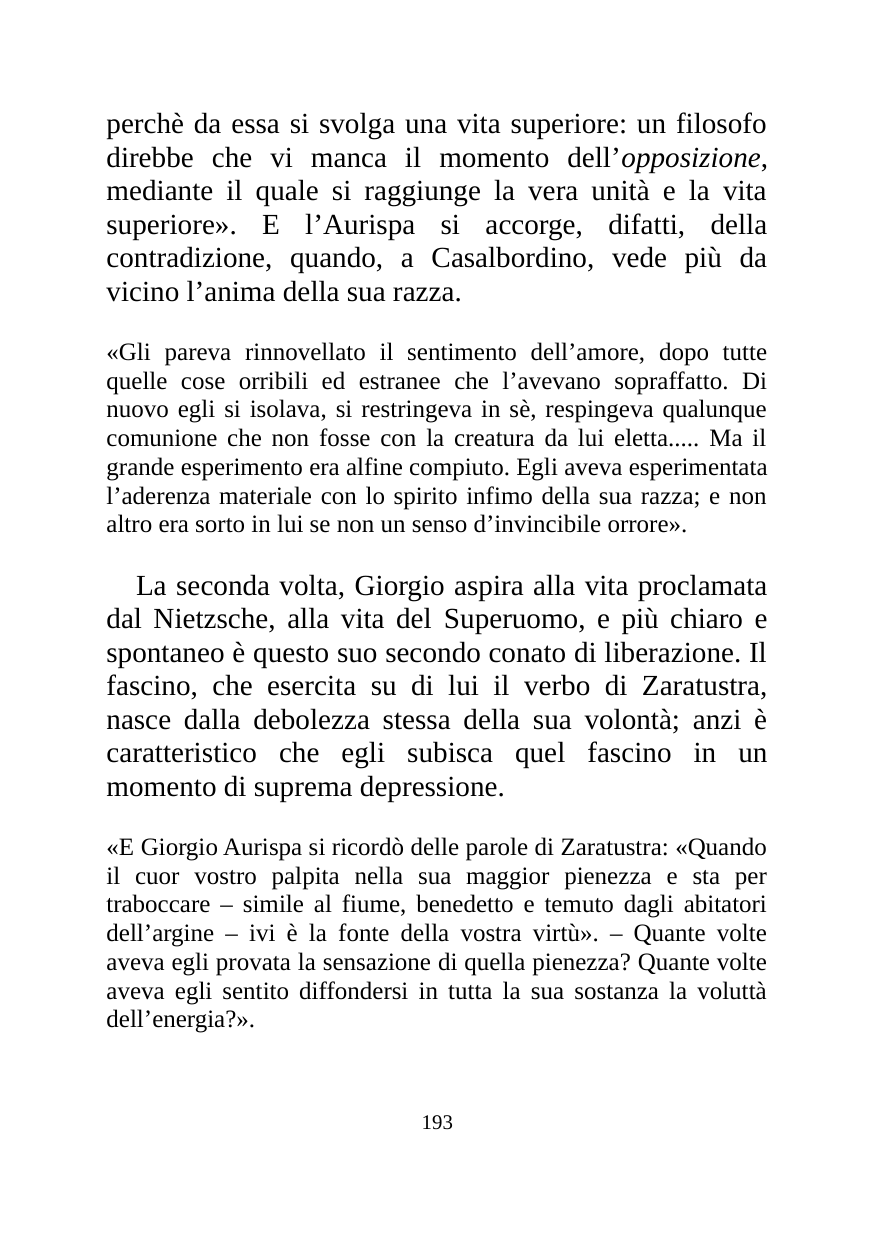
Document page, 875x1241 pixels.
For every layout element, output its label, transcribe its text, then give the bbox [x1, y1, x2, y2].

text perchè da essa si svolga una vita superiore: un filosofo direbbe che vi manca il momento dell’opposizione, mediante il quale si raggiunge la vera unità e la vita superiore». E l’Aurispa si accorge, difatti, della contradizione, quando, a Casalbordino, vede più da vicino l’anima della sua razza. [106, 106, 768, 307]
text La seconda volta, Giorgio aspira alla vita proclamata dal Nietzsche, alla vita del Superuomo, e più chiaro e spontaneo è questo suo secondo conato di liberazione. Il fascino, che esercita su di lui il verbo di Zaratustra, nasce dalla debolezza stessa della sua volontà; anzi è caratteristico che egli subisca quel fascino in un momento di suprema depressione. [106, 568, 768, 802]
text «E Giorgio Aurispa si ricordò delle parole di Zaratustra: «Quando il cuor vostro palpita nella sua maggior pienezza e sta per traboccare – simile al fiume, benedetto e temuto dagli abitatori dell’argine – ivi è la fonte della vostra virtù». – Quante volte aveva egli provata la sensazione di quella pienezza? Quante volte aveva egli sentito diffondersi in tutta la sua sostanza la voluttà dell’energia?». [106, 832, 768, 1033]
text «Gli pareva rinnovellato il sentimento dell’amore, dopo tutte quelle cose orribili ed estranee che l’avevano sopraffatto. Di nuovo egli si isolava, si restringeva in sè, respingeva qualunque comunione che non fosse con la creatura da lui eletta..... Ma il grande esperimento era alfine compiuto. Egli aveva esperimentata l’aderenza materiale con lo spirito infimo della sua razza; e non altro era sorto in lui se non un senso d’invincibile orrore». [106, 337, 768, 538]
